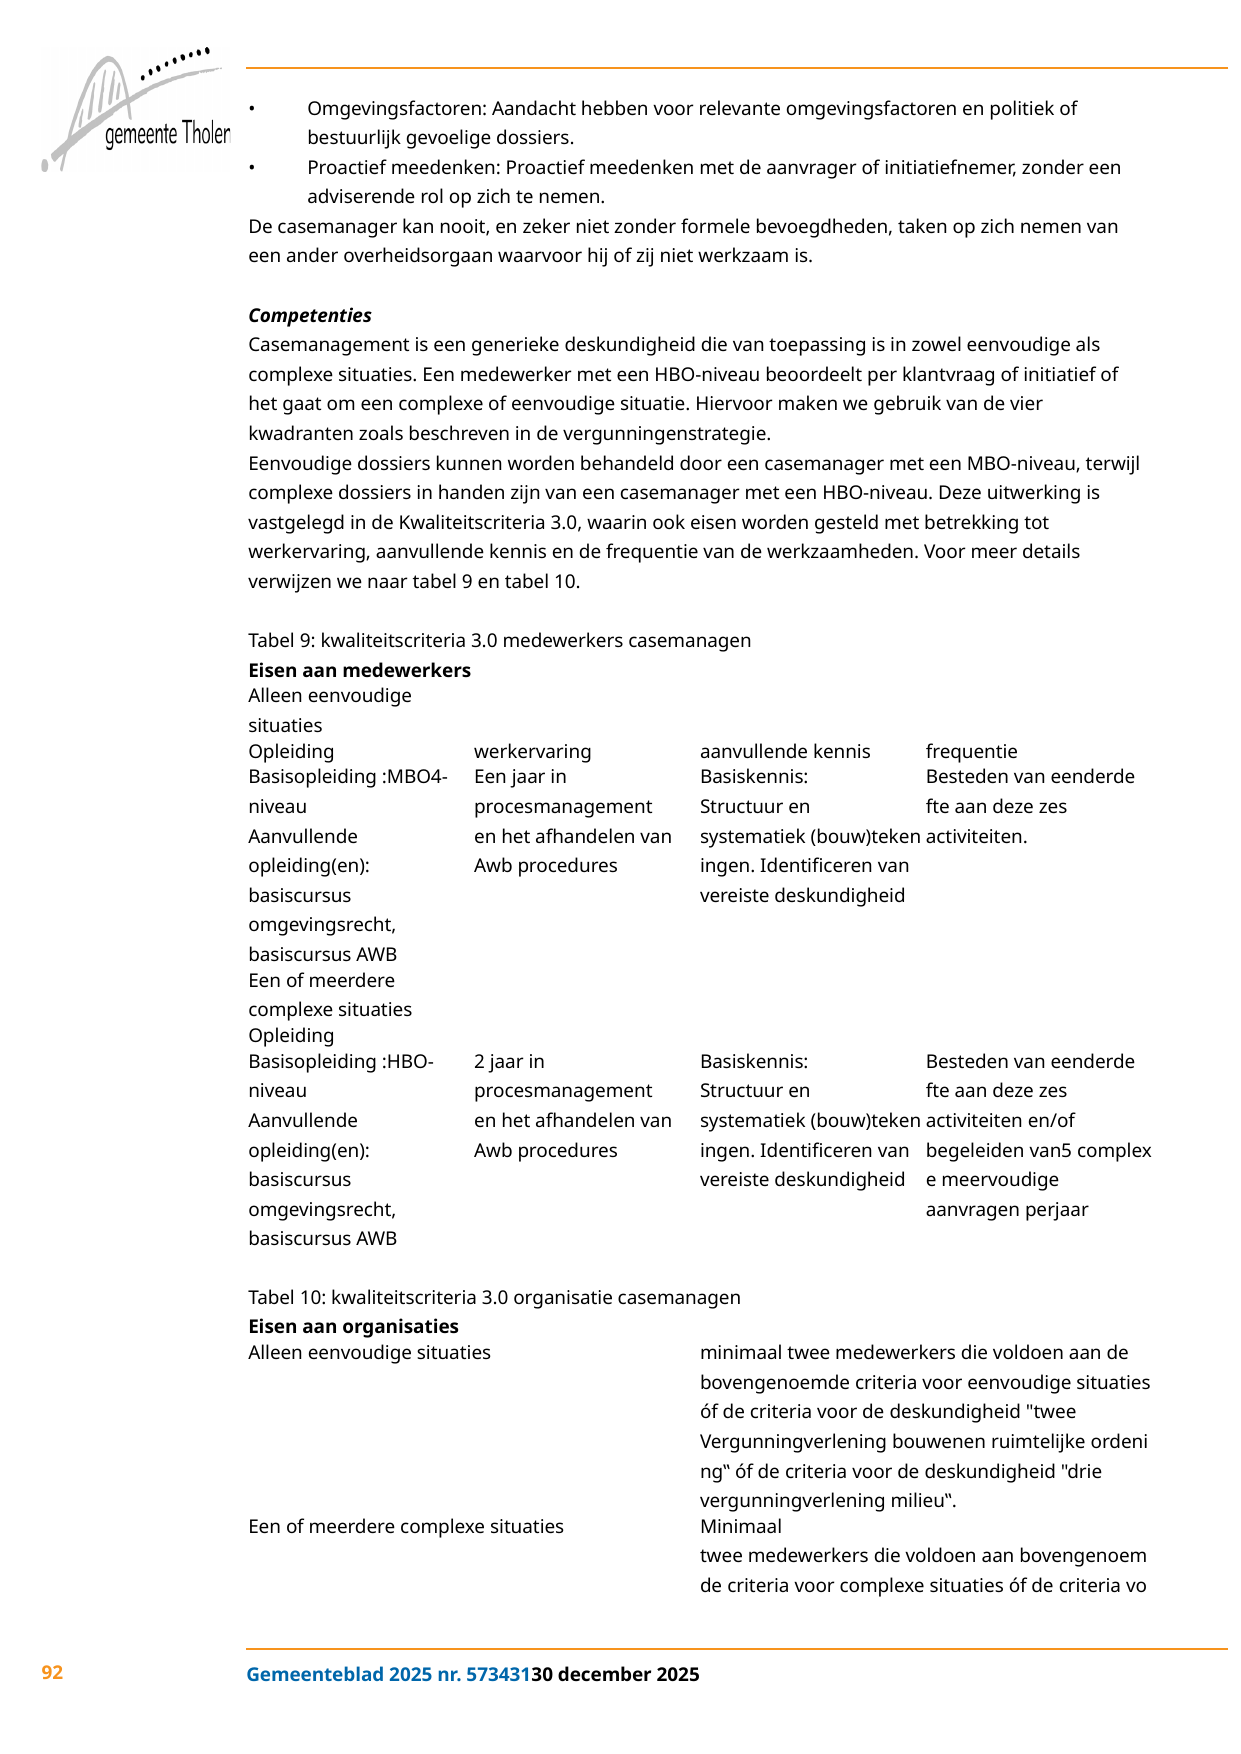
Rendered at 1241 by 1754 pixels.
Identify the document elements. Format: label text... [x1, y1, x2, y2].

table_cell Basisopleiding :MBO4-niveau Aanvullende opleiding(en): basiscursus omgevingsrecht, basiscursus AWB [248, 764, 474, 967]
table_header Eisen aan medewerkers [248, 657, 474, 683]
table_cell Een of meerdere complexe situaties [248, 967, 474, 1022]
table_header [474, 657, 700, 683]
table_cell 2 jaar in procesmanagement en het afhandelen van Awb procedures [474, 1048, 700, 1251]
picture [41, 47, 231, 172]
table_cell [700, 683, 926, 738]
table_cell minimaal twee medewerkers die voldoen aan de bovengenoemde criteria voor eenvoudige situaties óf de criteria voor de deskundigheid "twee Vergunningverlening bouwenen ruimtelijke ordening‟ óf de criteria voor de deskundigheid "drie vergunningverlening milieu‟. [700, 1340, 1152, 1513]
text Tabel 9: kwaliteitscriteria 3.0 medewerkers casemanagen [248, 627, 1152, 653]
table_cell Een of meerdere complexe situaties [248, 1513, 700, 1598]
list Omgevingsfactoren: Aandacht hebben voor relevante omgevingsfactoren en politiek of bestuurlijk gevoelige dossiers. [248, 95, 1152, 150]
text Competenties [248, 302, 1152, 328]
table_cell [474, 967, 700, 1022]
text Eenvoudige dossiers kunnen worden behandeld door een casemanager met een MBO-niveau, terwijl complexe dossiers in handen zijn van een casemanager met een HBO-niveau. Deze uitwerking is vastgelegd in de Kwaliteitscriteria 3.0, waarin ook eisen worden gesteld met betrekking tot werkervaring, aanvullende kennis en de frequentie van de werkzaamheden. Voor meer details verwijzen we naar tabel 9 en tabel 10. [248, 450, 1152, 594]
table_header [700, 1314, 1152, 1339]
table_header Eisen aan organisaties [248, 1314, 700, 1339]
table_cell Basiskennis: Structuur en systematiek (bouw)tekeningen. Identificeren van vereiste deskundigheid [700, 764, 926, 967]
table_cell werkervaring [474, 738, 700, 764]
table_header [926, 657, 1152, 683]
table_cell [474, 1022, 700, 1048]
table_cell Opleiding [248, 1022, 474, 1048]
table_cell [926, 683, 1152, 738]
table_cell aanvullende kennis [700, 738, 926, 764]
table_cell Besteden van eenderde fte aan deze zes activiteiten. [926, 764, 1152, 967]
table_cell Basiskennis: Structuur en systematiek (bouw)tekeningen. Identificeren van vereiste deskundigheid [700, 1048, 926, 1251]
text Casemanagement is een generieke deskundigheid die van toepassing is in zowel eenvoudige als complexe situaties. Een medewerker met een HBO-niveau beoordeelt per klantvraag of initiatief of het gaat om een complexe of eenvoudige situatie. Hiervoor maken we gebruik van de vier kwadranten zoals beschreven in de vergunningenstrategie. [248, 331, 1152, 446]
table_cell Besteden van eenderde fte aan deze zes activiteiten en/of begeleiden van5 complexe meervoudige aanvragen perjaar [926, 1048, 1152, 1251]
table_cell Alleen eenvoudige situaties [248, 683, 474, 738]
table_cell Alleen eenvoudige situaties [248, 1340, 700, 1513]
table_cell Basisopleiding :HBO-niveau Aanvullende opleiding(en): basiscursus omgevingsrecht, basiscursus AWB [248, 1048, 474, 1251]
list Proactief meedenken: Proactief meedenken met de aanvrager of initiatiefnemer, zonder een adviserende rol op zich te nemen. [248, 154, 1152, 209]
text De casemanager kan nooit, en zeker niet zonder formele bevoegdheden, taken op zich nemen van een ander overheidsorgaan waarvoor hij of zij niet werkzaam is. [248, 213, 1152, 268]
table_cell Opleiding [248, 738, 474, 764]
text Tabel 10: kwaliteitscriteria 3.0 organisatie casemanagen [248, 1284, 1152, 1310]
table_cell [700, 967, 926, 1022]
table_cell Een jaar in procesmanagement en het afhandelen van Awb procedures [474, 764, 700, 967]
table_cell [926, 967, 1152, 1022]
table_cell [700, 1022, 926, 1048]
table_cell Minimaal twee medewerkers die voldoen aan bovengenoemde criteria voor complexe situaties óf de criteria vo [700, 1513, 1152, 1598]
table_cell [474, 683, 700, 738]
table_cell [926, 1022, 1152, 1048]
table_cell frequentie [926, 738, 1152, 764]
table_header [700, 657, 926, 683]
